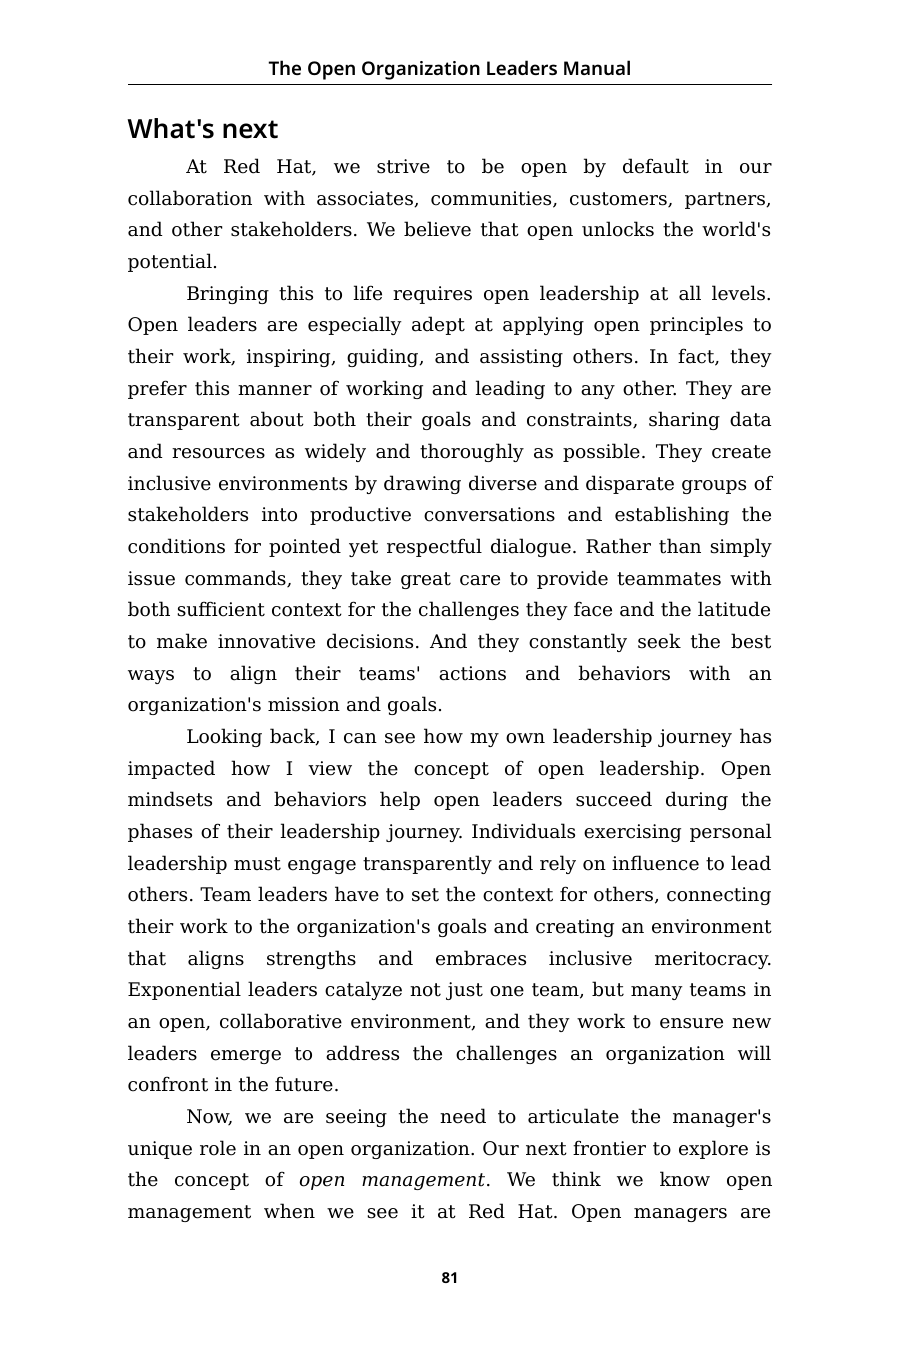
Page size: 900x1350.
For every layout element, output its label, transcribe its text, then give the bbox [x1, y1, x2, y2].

subtitle What's next [127, 114, 772, 144]
text Looking back, I can see how my own leadership journey has impacted how I view the concept of open leadership. Open mindsets and behaviors help open leaders succeed during the phases of their leadership journey. Individuals exercising personal leadership must engage transparently and rely on influence to lead others. Team leaders have to set the context for others, connecting their work to the organization's goals and creating an environment that aligns strengths and embraces inclusive meritocracy. Exponential leaders catalyze not just one team, but many teams in an open, collaborative environment, and they work to ensure new leaders emerge to address the challenges an organization will confront in the future. [127, 726, 772, 1096]
text At Red Hat, we strive to be open by default in our collaboration with associates, communities, customers, partners, and other stakeholders. We believe that open unlocks the world's potential. [127, 156, 772, 273]
text Now, we are seeing the need to articulate the manager's unique role in an open organization. Our next frontier to explore is the concept of open management. We think we know open management when we see it at Red Hat. Open managers are [127, 1106, 772, 1223]
text Bringing this to life requires open leadership at all levels. Open leaders are especially adept at applying open principles to their work, inspiring, guiding, and assisting others. In fact, they prefer this manner of working and leading to any other. They are transparent about both their goals and constraints, sharing data and resources as widely and thoroughly as possible. They create inclusive environments by drawing diverse and disparate groups of stakeholders into productive conversations and establishing the conditions for pointed yet respectful dialogue. Rather than simply issue commands, they take great care to provide teammates with both sufficient context for the challenges they face and the latitude to make innovative decisions. And they constantly seek the best ways to align their teams' actions and behaviors with an organization's mission and goals. [127, 283, 772, 716]
